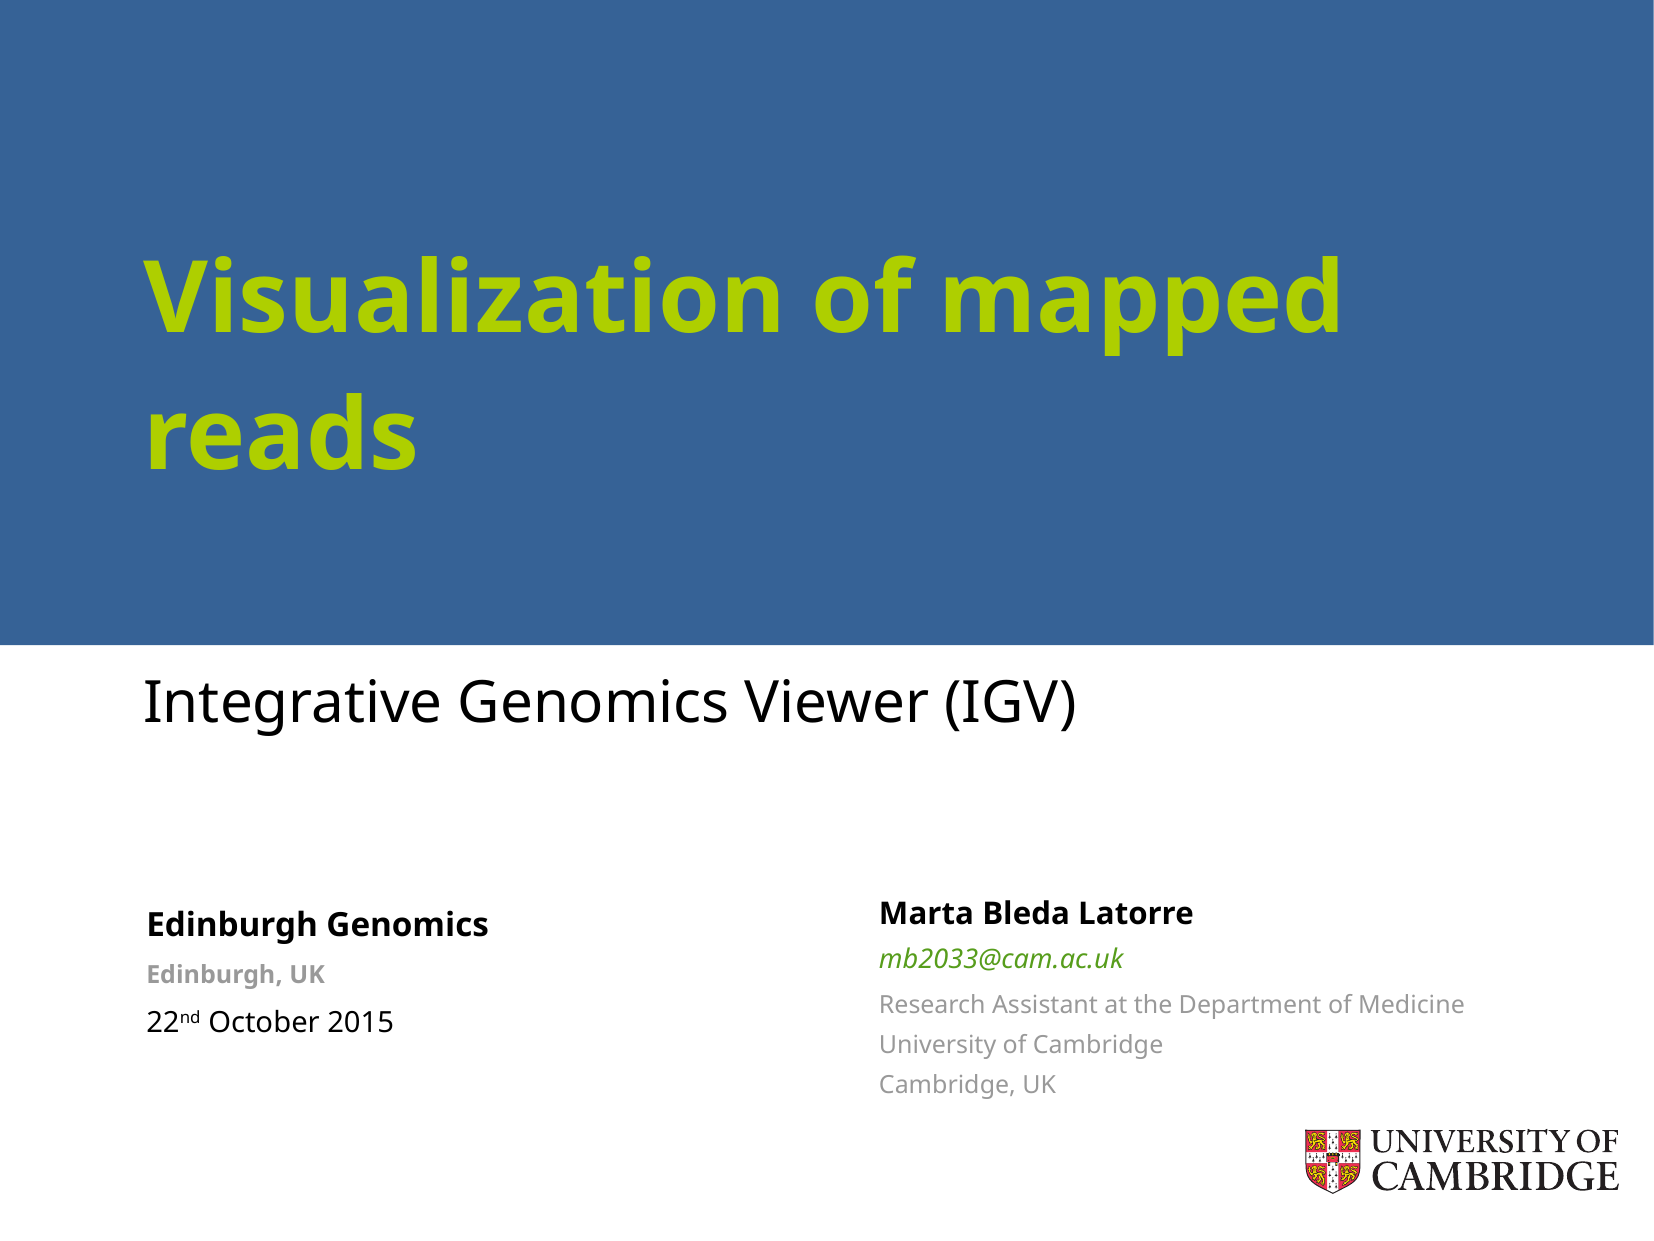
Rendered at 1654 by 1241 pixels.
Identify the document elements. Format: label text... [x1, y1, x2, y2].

text_box Edinburgh Genomics Edinburgh, UK 22nd October 2015 [131, 893, 737, 1046]
title Visualization of mapped reads [143, 247, 1480, 478]
list Integrative Genomics Viewer (IGV) [143, 659, 1599, 1241]
picture [1305, 1128, 1619, 1194]
